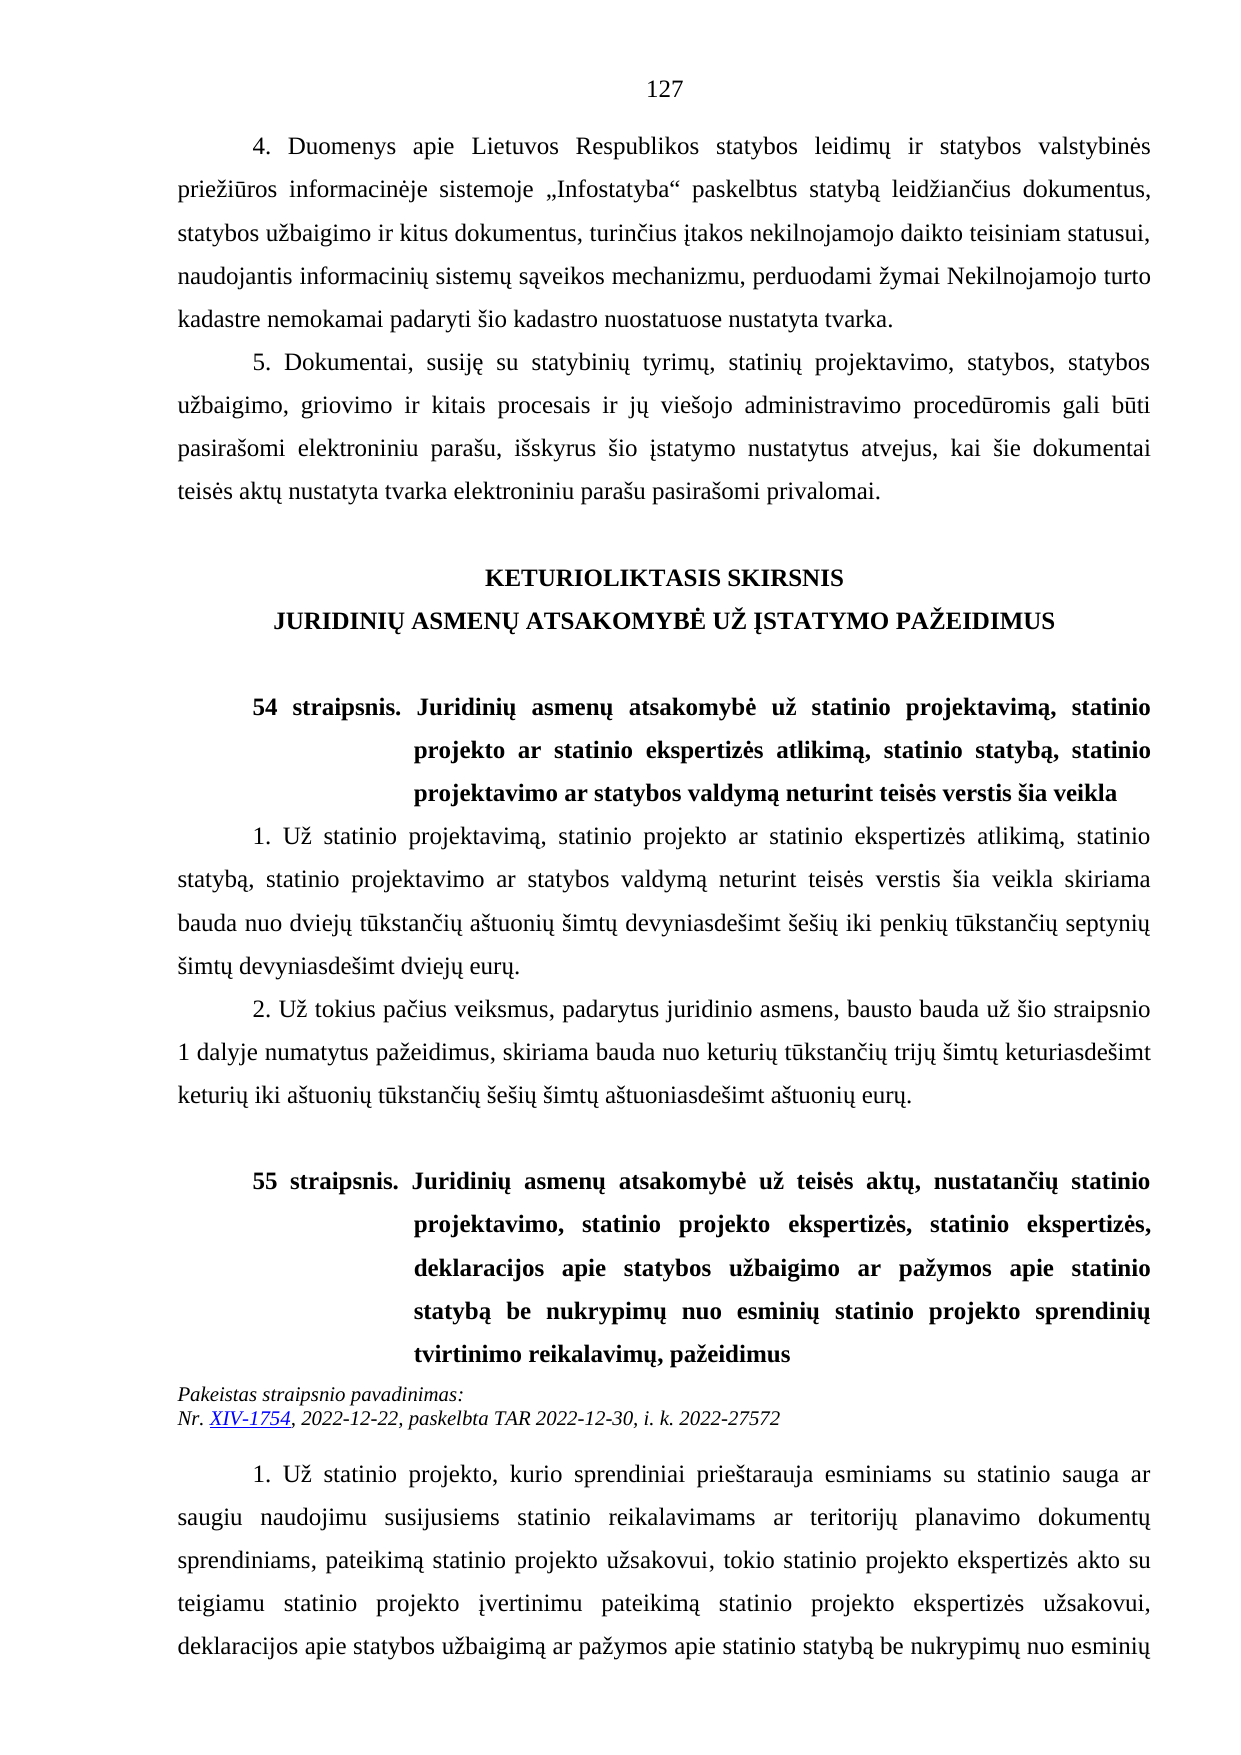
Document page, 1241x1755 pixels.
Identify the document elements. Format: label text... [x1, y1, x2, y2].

text 1. Už statinio projekto, kurio sprendiniai prieštarauja esminiams su statinio sauga ar saugiu naudojimu susijusiems statinio reikalavimams ar teritorijų planavimo dokumentų sprendiniams, pateikimą statinio projekto užsakovui, tokio statinio projekto ekspertizės akto su teigiamu statinio projekto įvertinimu pateikimą statinio projekto ekspertizės užsakovui, deklaracijos apie statybos užbaigimą ar pažymos apie statinio statybą be nukrypimų nuo esminių [177, 1459, 1152, 1660]
text 54 straipsnis. Juridinių asmenų atsakomybė už statinio projektavimą, statinio projekto ar statinio ekspertizės atlikimą, statinio statybą, statinio projektavimo ar statybos valdymą neturint teisės verstis šia veikla [252, 692, 1152, 807]
text Pakeistas straipsnio pavadinimas: [177, 1382, 1152, 1406]
text 1. Už statinio projektavimą, statinio projekto ar statinio ekspertizės atlikimą, statinio statybą, statinio projektavimo ar statybos valdymą neturint teisės verstis šia veikla skiriama bauda nuo dviejų tūkstančių aštuonių šimtų devyniasdešimt šešių iki penkių tūkstančių septynių šimtų devyniasdešimt dviejų eurų. [177, 821, 1152, 979]
text Nr. XIV-1754, 2022-12-22, paskelbta TAR 2022-12-30, i. k. 2022-27572 [177, 1406, 1152, 1430]
text 5. Dokumentai, susiję su statybinių tyrimų, statinių projektavimo, statybos, statybos užbaigimo, griovimo ir kitais procesais ir jų viešojo administravimo procedūromis gali būti pasirašomi elektroniniu parašu, išskyrus šio įstatymo nustatytus atvejus, kai šie dokumentai teisės aktų nustatyta tvarka elektroniniu parašu pasirašomi privalomai. [177, 347, 1152, 505]
text 2. Už tokius pačius veiksmus, padarytus juridinio asmens, bausto bauda už šio straipsnio 1 dalyje numatytus pažeidimus, skiriama bauda nuo keturių tūkstančių trijų šimtų keturiasdešimt keturių iki aštuonių tūkstančių šešių šimtų aštuoniasdešimt aštuonių eurų. [177, 994, 1152, 1109]
text 4. Duomenys apie Lietuvos Respublikos statybos leidimų ir statybos valstybinės priežiūros informacinėje sistemoje „Infostatyba“ paskelbtus statybą leidžiančius dokumentus, statybos užbaigimo ir kitus dokumentus, turinčius įtakos nekilnojamojo daikto teisiniam statusui, naudojantis informacinių sistemų sąveikos mechanizmu, perduodami žymai Nekilnojamojo turto kadastre nemokamai padaryti šio kadastro nuostatuose nustatyta tvarka. [177, 131, 1152, 333]
text KETURIOLIKTASIS SKIRSNIS [177, 563, 1152, 591]
text 55 straipsnis. Juridinių asmenų atsakomybė už teisės aktų, nustatančių statinio projektavimo, statinio projekto ekspertizės, statinio ekspertizės, deklaracijos apie statybos užbaigimo ar pažymos apie statinio statybą be nukrypimų nuo esminių statinio projekto sprendinių tvirtinimo reikalavimų, pažeidimus [252, 1166, 1152, 1368]
text JURIDINIŲ ASMENŲ ATSAKOMYBĖ UŽ ĮSTATYMO PAŽEIDIMUS [177, 606, 1152, 634]
